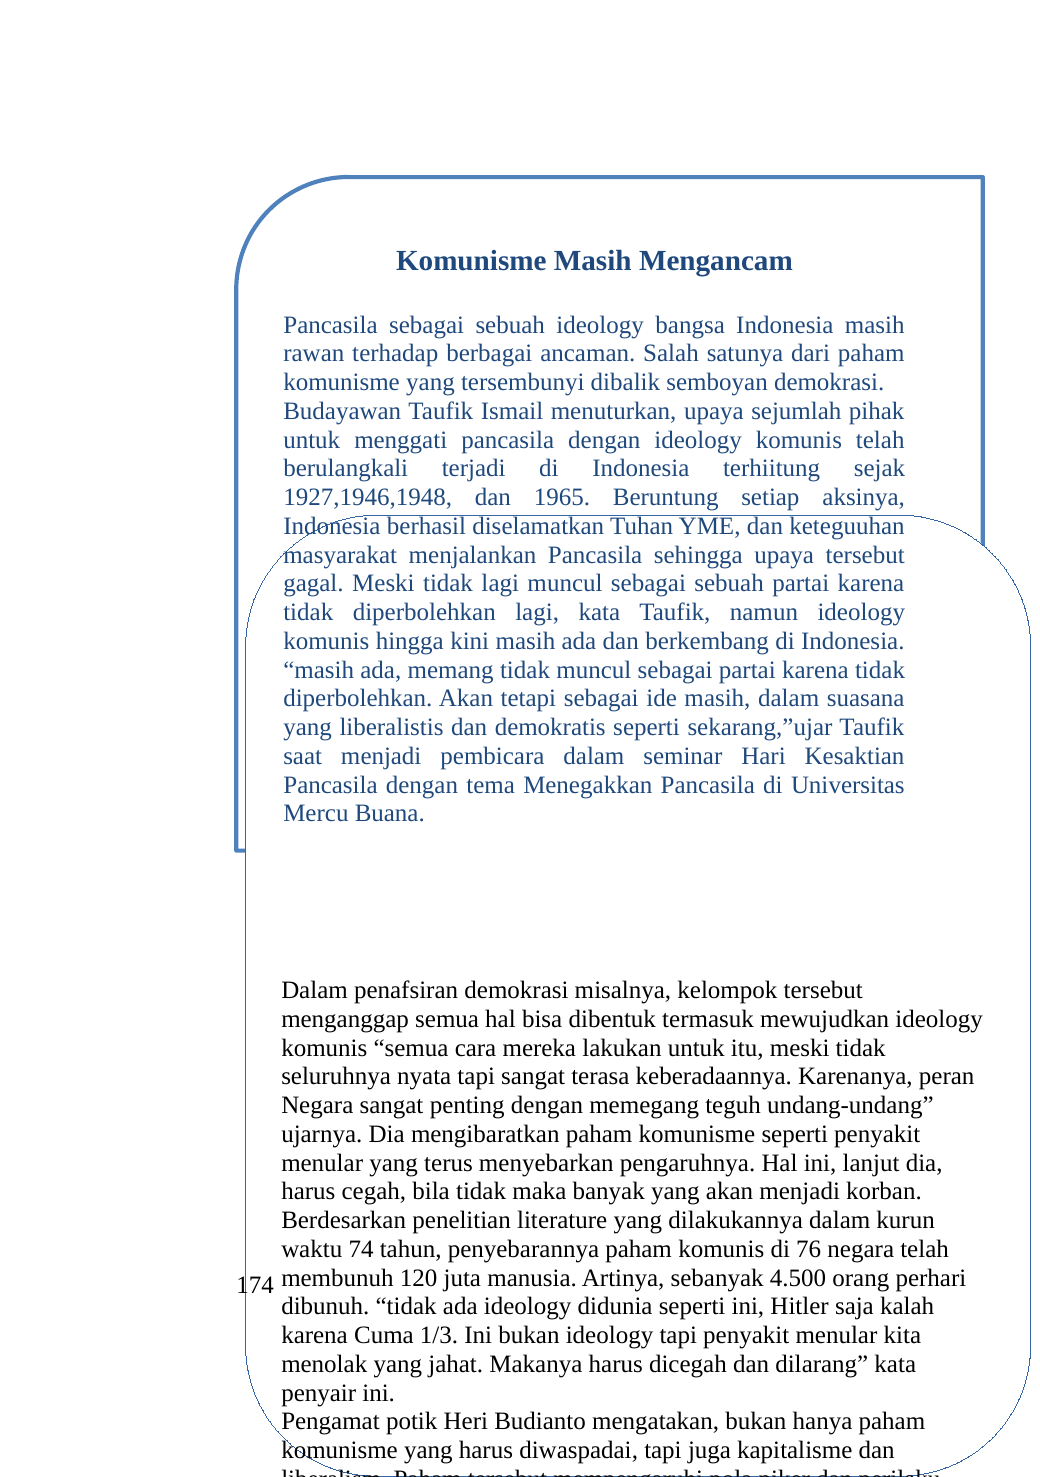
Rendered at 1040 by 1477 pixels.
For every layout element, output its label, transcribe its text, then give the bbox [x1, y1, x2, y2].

text Pancasila sebagai sebuah ideology bangsa Indonesia masih rawan terhadap berbagai ancaman. Salah satunya dari paham komunisme yang tersembunyi dibalik semboyan demokrasi. [283, 310, 905, 396]
text Budayawan Taufik Ismail menuturkan, upaya sejumlah pihak untuk menggati pancasila dengan ideology komunis telah berulangkali terjadi di Indonesia terhiitung sejak 1927,1946,1948, dan 1965. Beruntung setiap aksinya, Indonesia berhasil diselamatkan Tuhan YME, dan keteguuhan masyarakat menjalankan Pancasila sehingga upaya tersebut gagal. Meski tidak lagi muncul sebagai sebuah partai karena tidak diperbolehkan lagi, kata Taufik, namun ideology komunis hingga kini masih ada dan berkembang di Indonesia. “masih ada, memang tidak muncul sebagai partai karena tidak diperbolehkan. Akan tetapi sebagai ide masih, dalam suasana yang liberalistis dan demokratis seperti sekarang,”ujar Taufik saat menjadi pembicara dalam seminar Hari Kesaktian Pancasila dengan tema Menegakkan Pancasila di Universitas Mercu Buana. [283, 396, 905, 827]
text Komunisme Masih Mengancam [283, 243, 905, 276]
